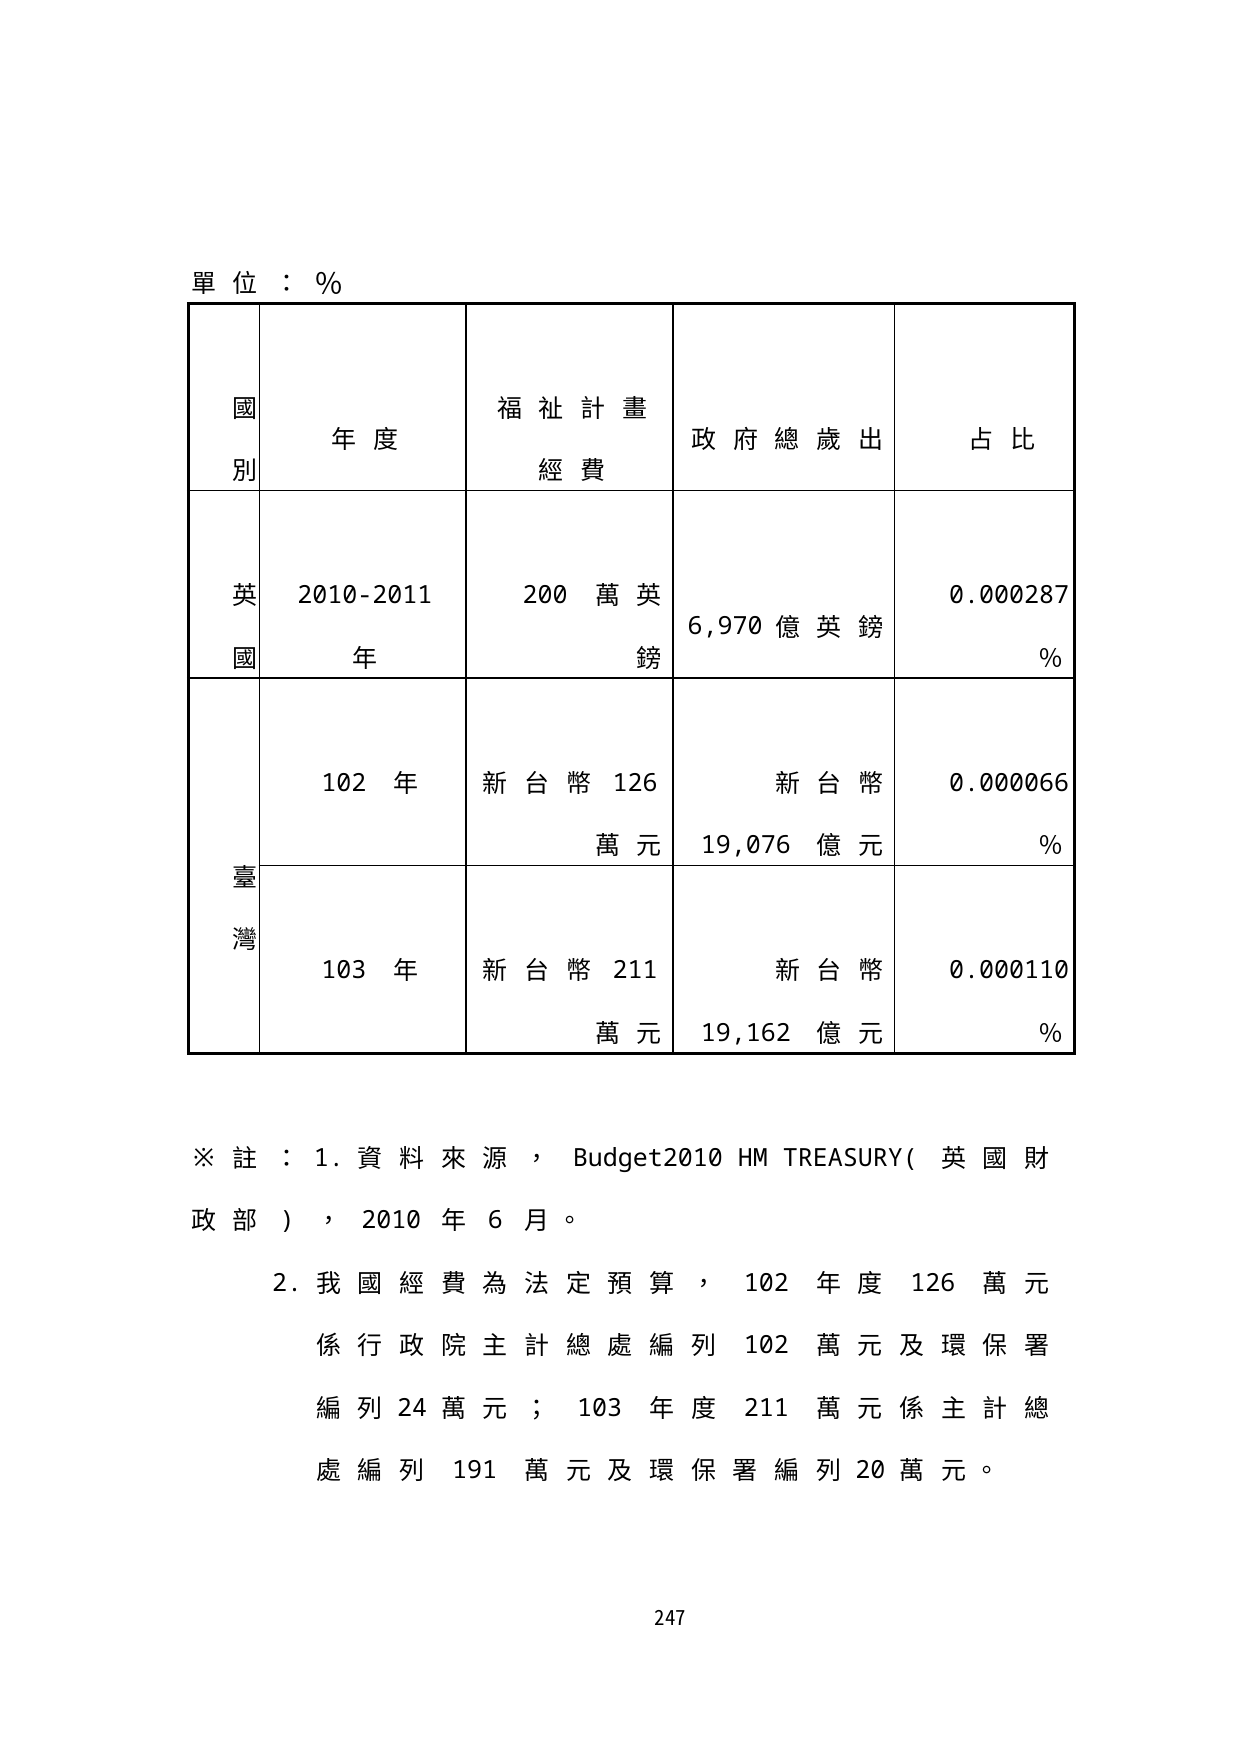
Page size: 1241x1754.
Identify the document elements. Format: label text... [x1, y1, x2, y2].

table_cell 0.000110％ [895, 866, 1073, 1052]
table_cell 新台幣19,162億元 [674, 866, 894, 1052]
table_header 年度 [260, 305, 465, 490]
table_cell 新台幣211萬元 [467, 866, 672, 1052]
table_header 國別 [190, 305, 259, 490]
table_cell 新台幣19,076億元 [674, 679, 894, 865]
table_header 占比 [895, 305, 1073, 490]
table_cell 0.000066％ [895, 679, 1073, 865]
table_cell 200萬英鎊 [467, 491, 672, 677]
table_header 福祉計畫經費 [467, 305, 672, 490]
text ※註：1.資料來源，Budget2010 HM TREASURY(英國財政部)，2010年6月。 [183, 1115, 1058, 1240]
table_cell 2010-2011年 [260, 491, 465, 677]
text 單位：％ [183, 177, 1058, 302]
text 2.我國經費為法定預算，102年度126萬元係行政院主計總處編列102萬元及環保署編列24萬元；103年度211萬元係主計總處編列191萬元及環保署編列20萬元。 [256, 1240, 1058, 1490]
table_cell 103年 [260, 866, 465, 1052]
table_cell 英國 [190, 491, 259, 677]
table_cell 臺灣 [190, 679, 259, 1052]
table_cell 6,970億英鎊 [674, 491, 894, 677]
table_cell 0.000287％ [895, 491, 1073, 677]
table_cell 新台幣126萬元 [467, 679, 672, 865]
table_cell 102年 [260, 679, 465, 865]
table_header 政府總歲出 [674, 305, 894, 490]
